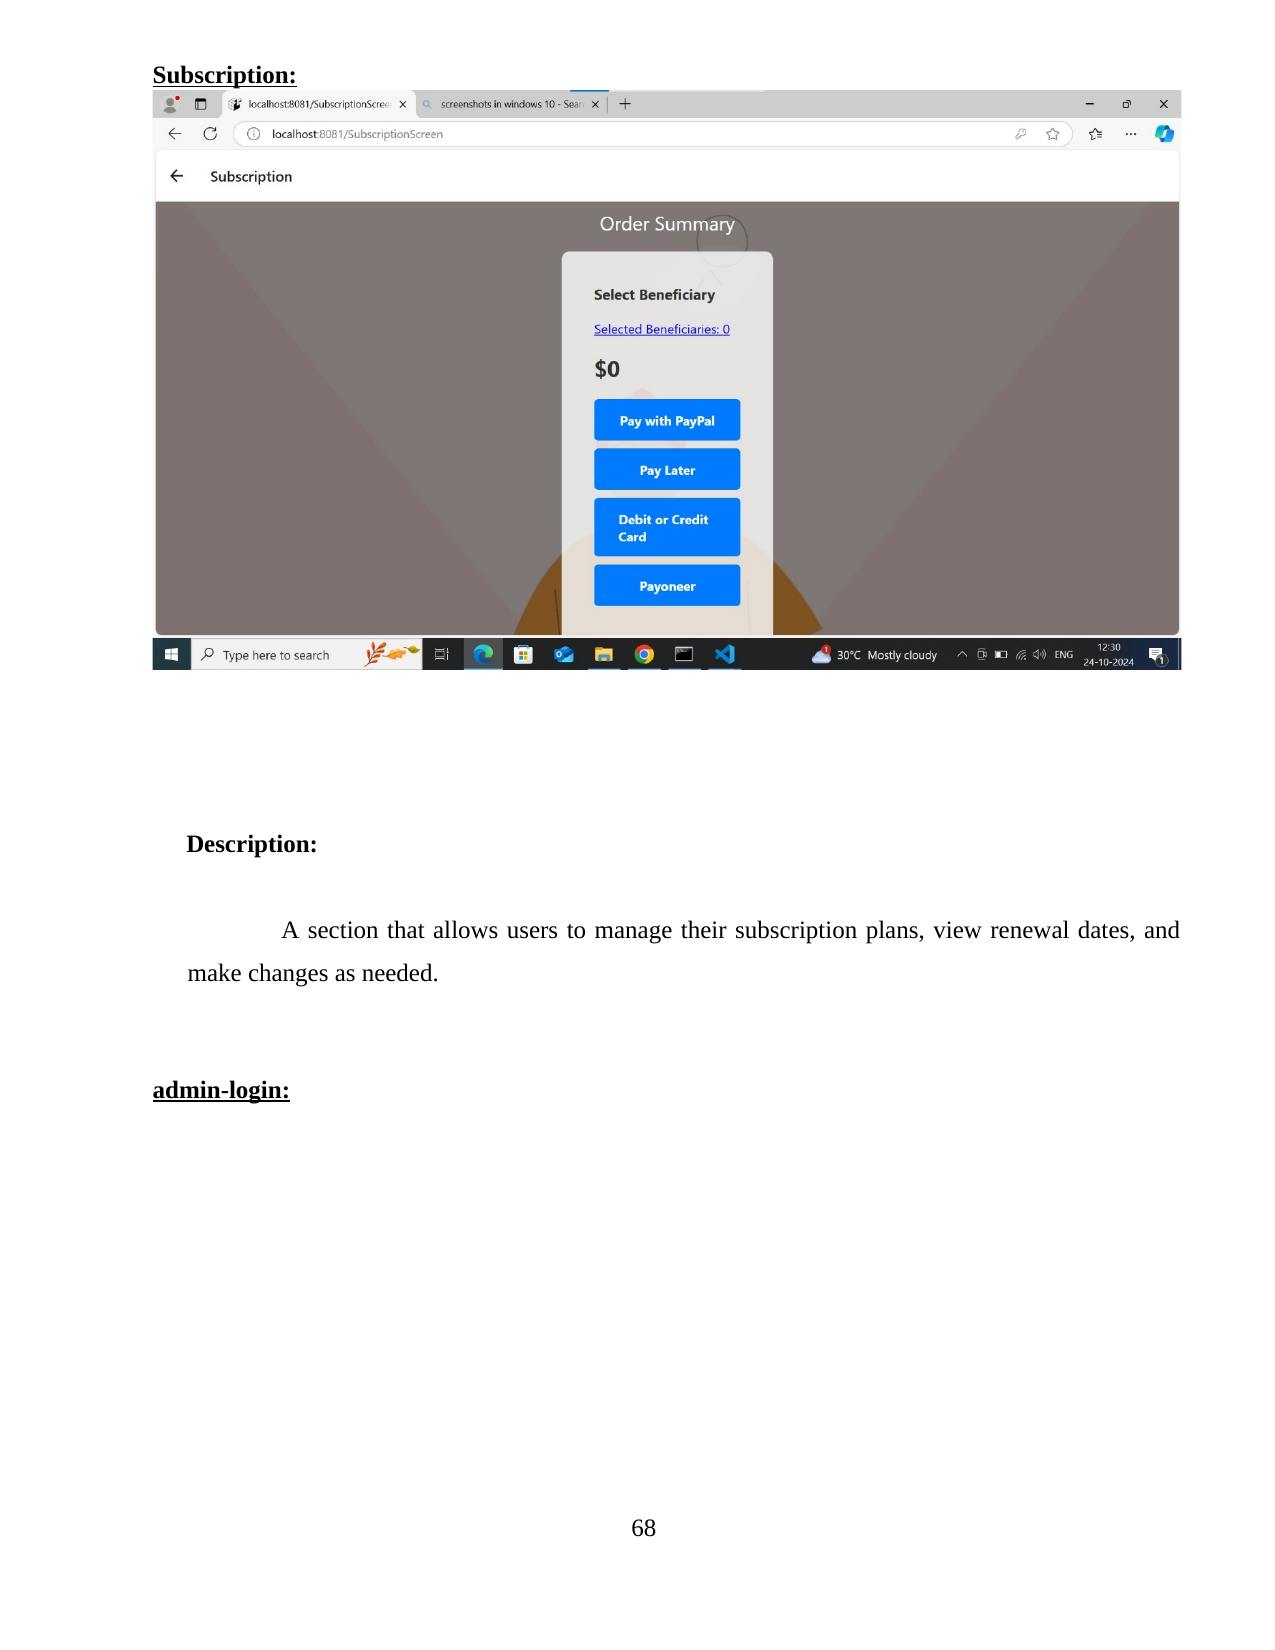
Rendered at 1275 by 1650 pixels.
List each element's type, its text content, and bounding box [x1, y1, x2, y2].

text Description: [186, 829, 1137, 858]
text admin-login: [152, 1075, 1181, 1104]
text A section that allows users to manage their subscription plans, view renewal dates, and make changes as needed. [187, 915, 1181, 987]
text Subscription: [152, 61, 1181, 89]
picture [152, 90, 1182, 670]
